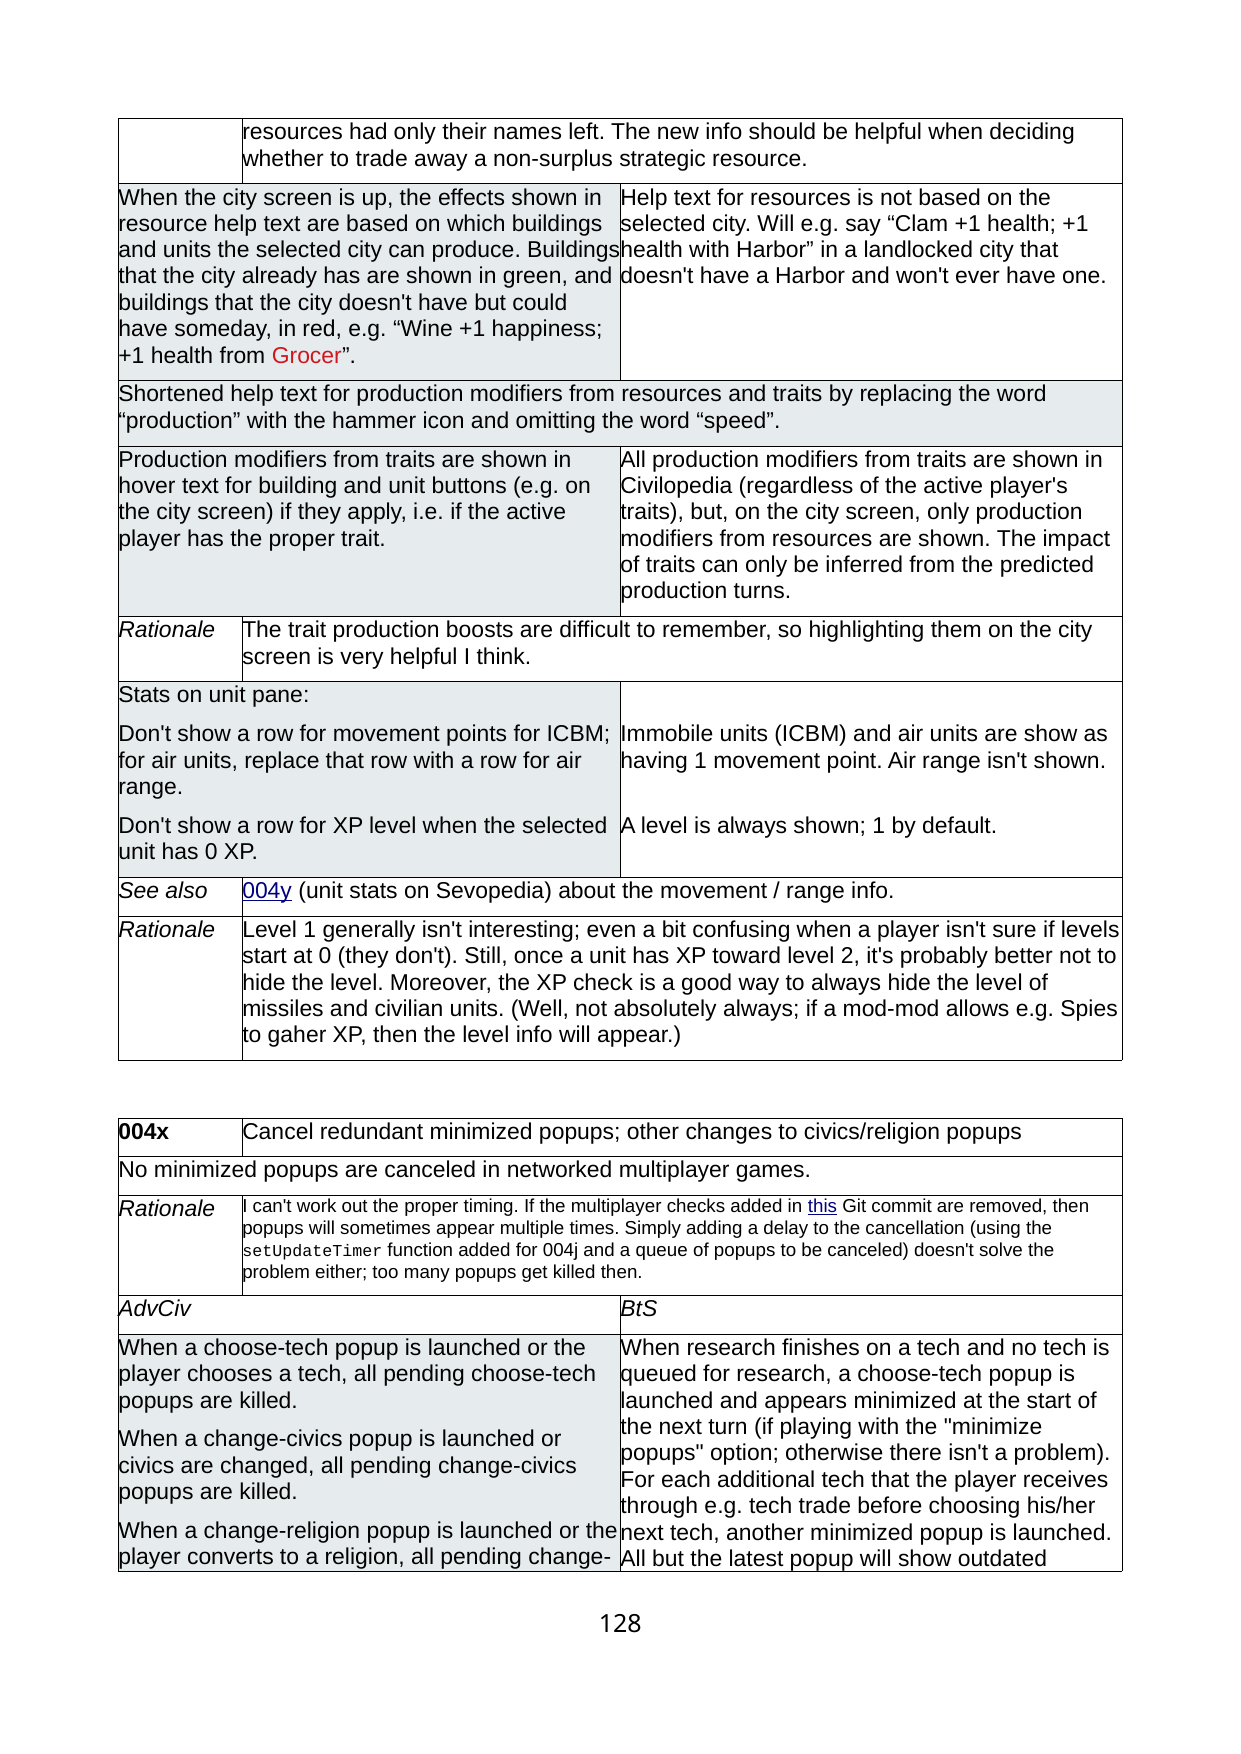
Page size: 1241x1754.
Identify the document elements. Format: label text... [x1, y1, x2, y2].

table_cell AdvCiv [119, 1296, 620, 1334]
table_cell resources had only their names left. The new info should be helpful when deciding whether to trade away a non-surplus strategic resource. [243, 119, 1122, 183]
table_cell [119, 119, 242, 183]
table_cell 004y (unit stats on Sevopedia) about the movement / range info. [243, 878, 1122, 916]
table_cell Help text for resources is not based on the selected city. Will e.g. say “Clam +1 health; +1 health with Harbor” in a landlocked city that doesn't have a Harbor and won't ever have one. [621, 184, 1122, 380]
table_cell When a choose-tech popup is launched or the player chooses a tech, all pending choose-tech popups are killed. When a change-civics popup is launched or civics are changed, all pending change-civics popups are killed. When a change-religion popup is launched or the player converts to a religion, all pending change- [119, 1335, 620, 1571]
table_cell Rationale [119, 1196, 242, 1295]
table_header 004x [119, 1119, 242, 1156]
table_header Cancel redundant minimized popups; other changes to civics/religion popups [243, 1119, 1122, 1156]
table_cell I can't work out the proper timing. If the multiplayer checks added in this Git commit are removed, then popups will sometimes appear multiple times. Simply adding a delay to the cancellation (using the setUpdateTimer function added for 004j and a queue of popups to be canceled) doesn't solve the problem either; too many popups get killed then. [243, 1196, 1122, 1295]
table_cell The trait production boosts are difficult to remember, so highlighting them on the city screen is very helpful I think. [243, 617, 1122, 681]
table_cell When the city screen is up, the effects shown in resource help text are based on which buildings and units the selected city can produce. Buildings that the city already has are shown in green, and buildings that the city doesn't have but could have someday, in red, e.g. “Wine +1 happiness; +1 health from Grocer”. [119, 184, 620, 380]
table_cell BtS [621, 1296, 1122, 1334]
table_cell All production modifiers from traits are shown in Civilopedia (regardless of the active player's traits), but, on the city screen, only production modifiers from resources are shown. The impact of traits can only be inferred from the predicted production turns. [621, 447, 1122, 616]
table_cell Rationale [119, 917, 242, 1060]
table_cell Stats on unit pane: Don't show a row for movement points for ICBM; for air units, replace that row with a row for air range. Don't show a row for XP level when the selected unit has 0 XP. [119, 682, 620, 877]
table_cell Level 1 generally isn't interesting; even a bit confusing when a player isn't sure if levels start at 0 (they don't). Still, once a unit has XP toward level 2, it's probably better not to hide the level. Moreover, the XP check is a good way to always hide the level of missiles and civilian units. (Well, not absolutely always; if a mod-mod allows e.g. Spies to gaher XP, then the level info will appear.) [243, 917, 1122, 1060]
table_cell Shortened help text for production modifiers from resources and traits by replacing the word “production” with the hammer icon and omitting the word “speed”. [119, 381, 1122, 446]
table_cell No minimized popups are canceled in networked multiplayer games. [119, 1157, 1122, 1195]
table_cell When research finishes on a tech and no tech is queued for research, a choose-tech popup is launched and appears minimized at the start of the next turn (if playing with the "minimize popups" option; otherwise there isn't a problem). For each additional tech that the player receives through e.g. tech trade before choosing his/her next tech, another minimized popup is launched. All but the latest popup will show outdated [621, 1335, 1122, 1571]
table_cell Immobile units (ICBM) and air units are show as having 1 movement point. Air range isn't shown. A level is always shown; 1 by default. [621, 682, 1122, 877]
table_cell Production modifiers from traits are shown in hover text for building and unit buttons (e.g. on the city screen) if they apply, i.e. if the active player has the proper trait. [119, 447, 620, 616]
table_cell Rationale [119, 617, 242, 681]
table_cell See also [119, 878, 242, 916]
